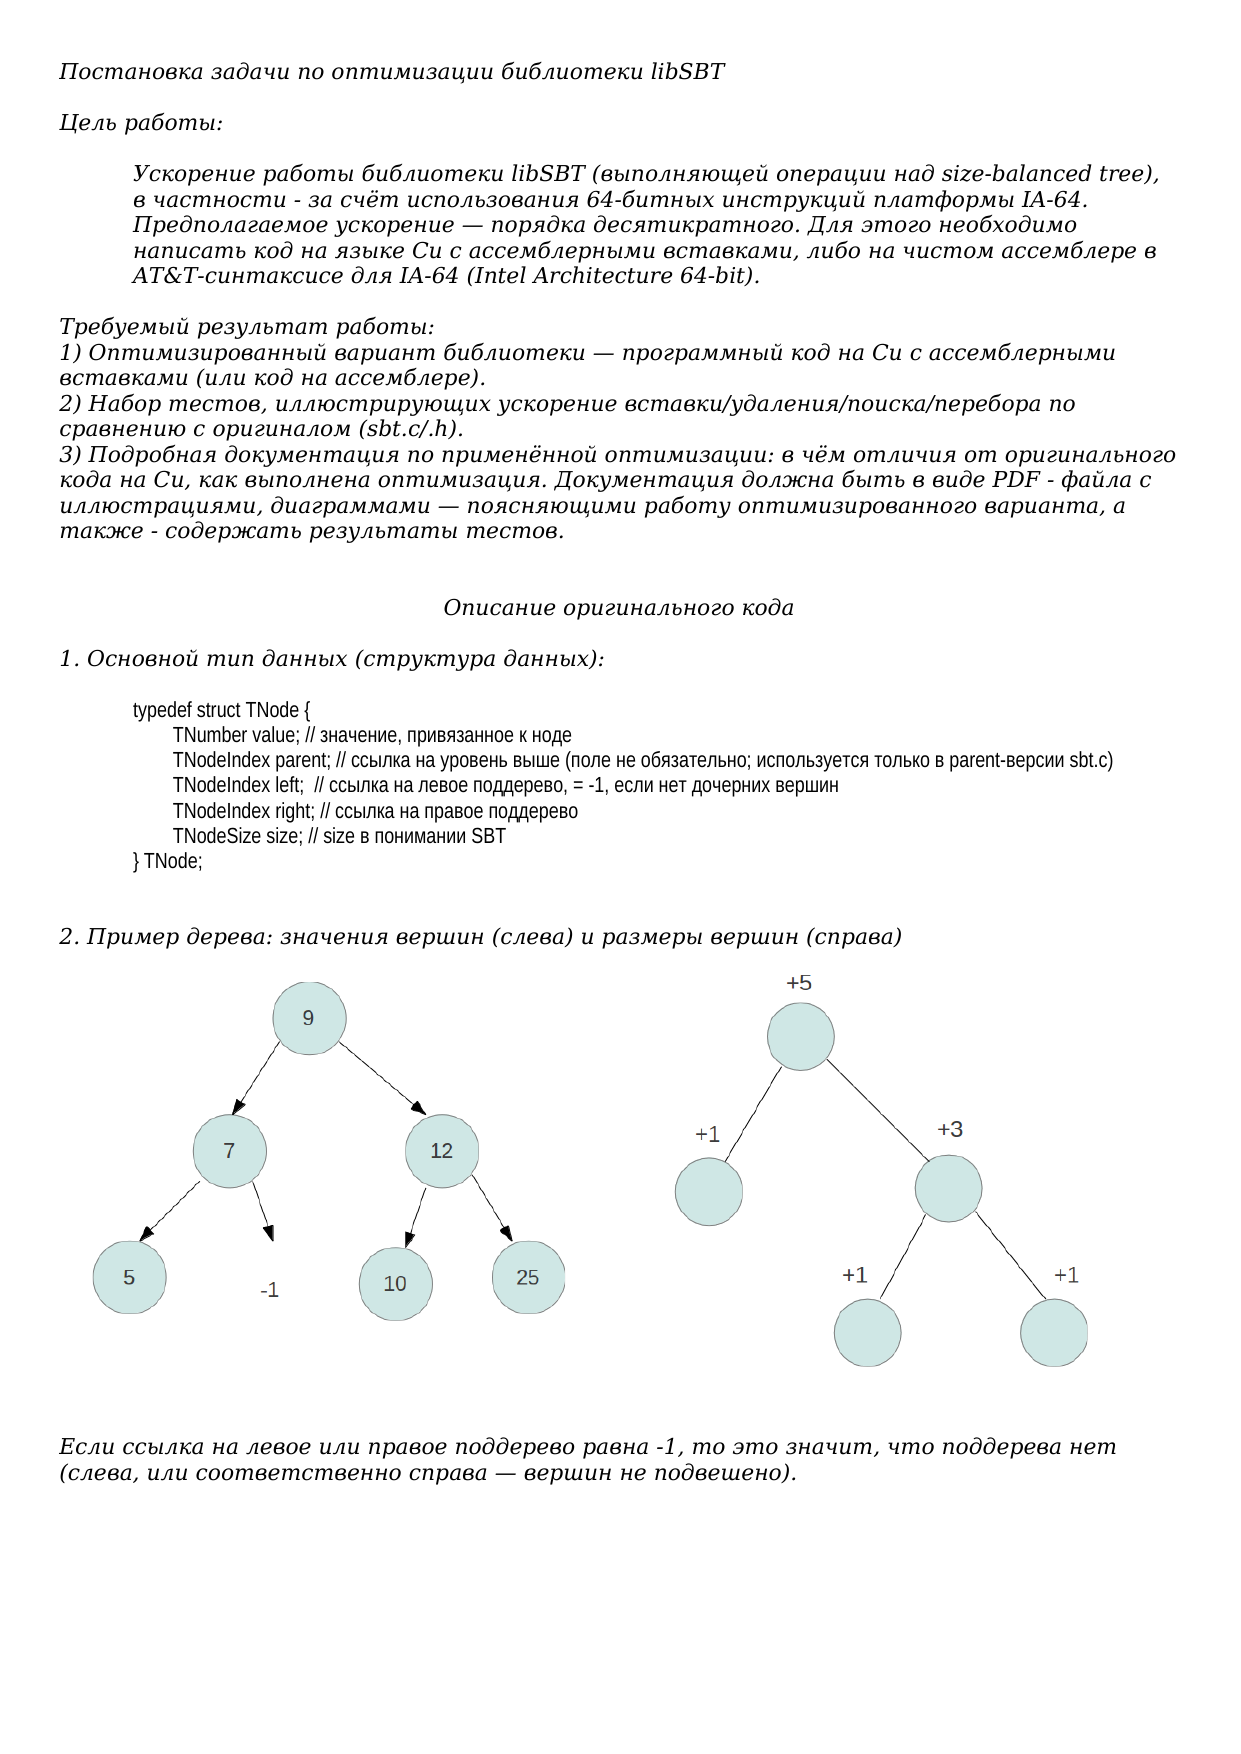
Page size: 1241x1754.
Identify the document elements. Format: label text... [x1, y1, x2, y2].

text TNodeIndex left; // ссылка на левое поддерево, = -1, если нет дочерних вершин [133, 772, 1181, 797]
text 1. Основной тип данных (структура данных): [59, 646, 1181, 672]
text 3) Подробная документация по применённой оптимизации: в чём отличия от оригинального кода на Си, как выполнена оптимизация. Документация должна быть в виде PDF - файла с иллюстрациями, диаграммами — поясняющими работу оптимизированного варианта, а также - содержать результаты тестов. [59, 442, 1181, 544]
text Постановка задачи по оптимизации библиотеки libSBT [59, 59, 1181, 84]
text Если ссылка на левое или правое поддерево равна -1, то это значит, что поддерева нет (слева, или соответственно справа — вершин не подвешено). [59, 1434, 1181, 1485]
text Описание оригинального кода [59, 595, 1181, 621]
picture [674, 975, 1088, 1367]
text Ускорение работы библиотеки libSBT (выполняющей операции над size-balanced tree), [133, 161, 1181, 187]
text TNumber value; // значение, привязанное к ноде [133, 722, 1181, 747]
text } TNode; [133, 848, 1181, 873]
text typedef struct TNode { [133, 697, 1181, 722]
picture [92, 982, 565, 1321]
text TNodeIndex parent; // ссылка на уровень выше (поле не обязательно; используется только в parent-версии sbt.c) [133, 747, 1181, 772]
text TNodeIndex right; // ссылка на правое поддерево [133, 797, 1181, 823]
text 2) Набор тестов, иллюстрирующих ускорение вставки/удаления/поиска/перебора по сравнению с оригиналом (sbt.c/.h). [59, 391, 1181, 442]
text Цель работы: [59, 110, 1181, 136]
text Требуемый результат работы: [59, 314, 1181, 340]
text TNodeSize size; // size в понимании SBT [133, 823, 1181, 848]
text 2. Пример дерева: значения вершин (слева) и размеры вершин (справа) [59, 924, 1181, 949]
text в частности - за счёт использования 64-битных инструкций платформы IA-64. Предполагаемое ускорение — порядка десятикратного. Для этого необходимо написать код на языке Си с ассемблерными вставками, либо на чистом ассемблере в AT&T-синтаксисе для IA-64 (Intel Architecture 64-bit). [133, 187, 1181, 289]
text 1) Оптимизированный вариант библиотеки — программный код на Си с ассемблерными вставками (или код на ассемблере). [59, 340, 1181, 391]
